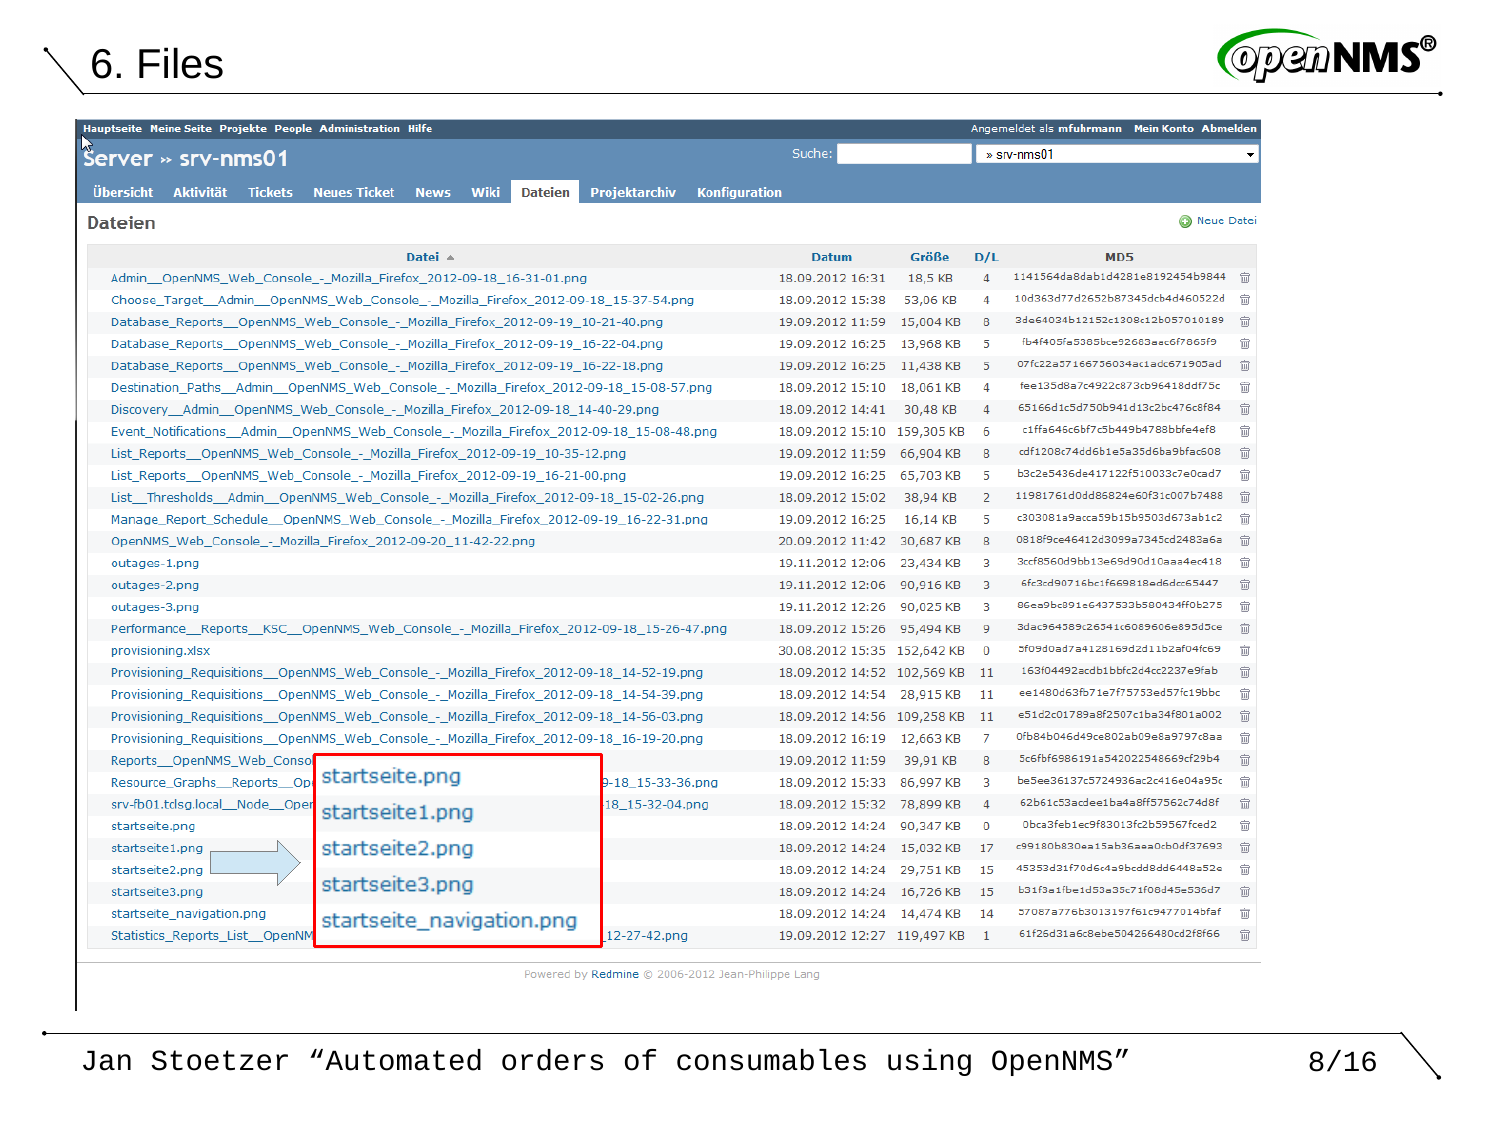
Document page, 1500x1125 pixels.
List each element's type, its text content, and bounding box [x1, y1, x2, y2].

title 6. Files [90, 29, 691, 94]
picture [1213, 24, 1441, 87]
picture [75, 119, 1261, 1011]
text_box [210, 840, 301, 886]
